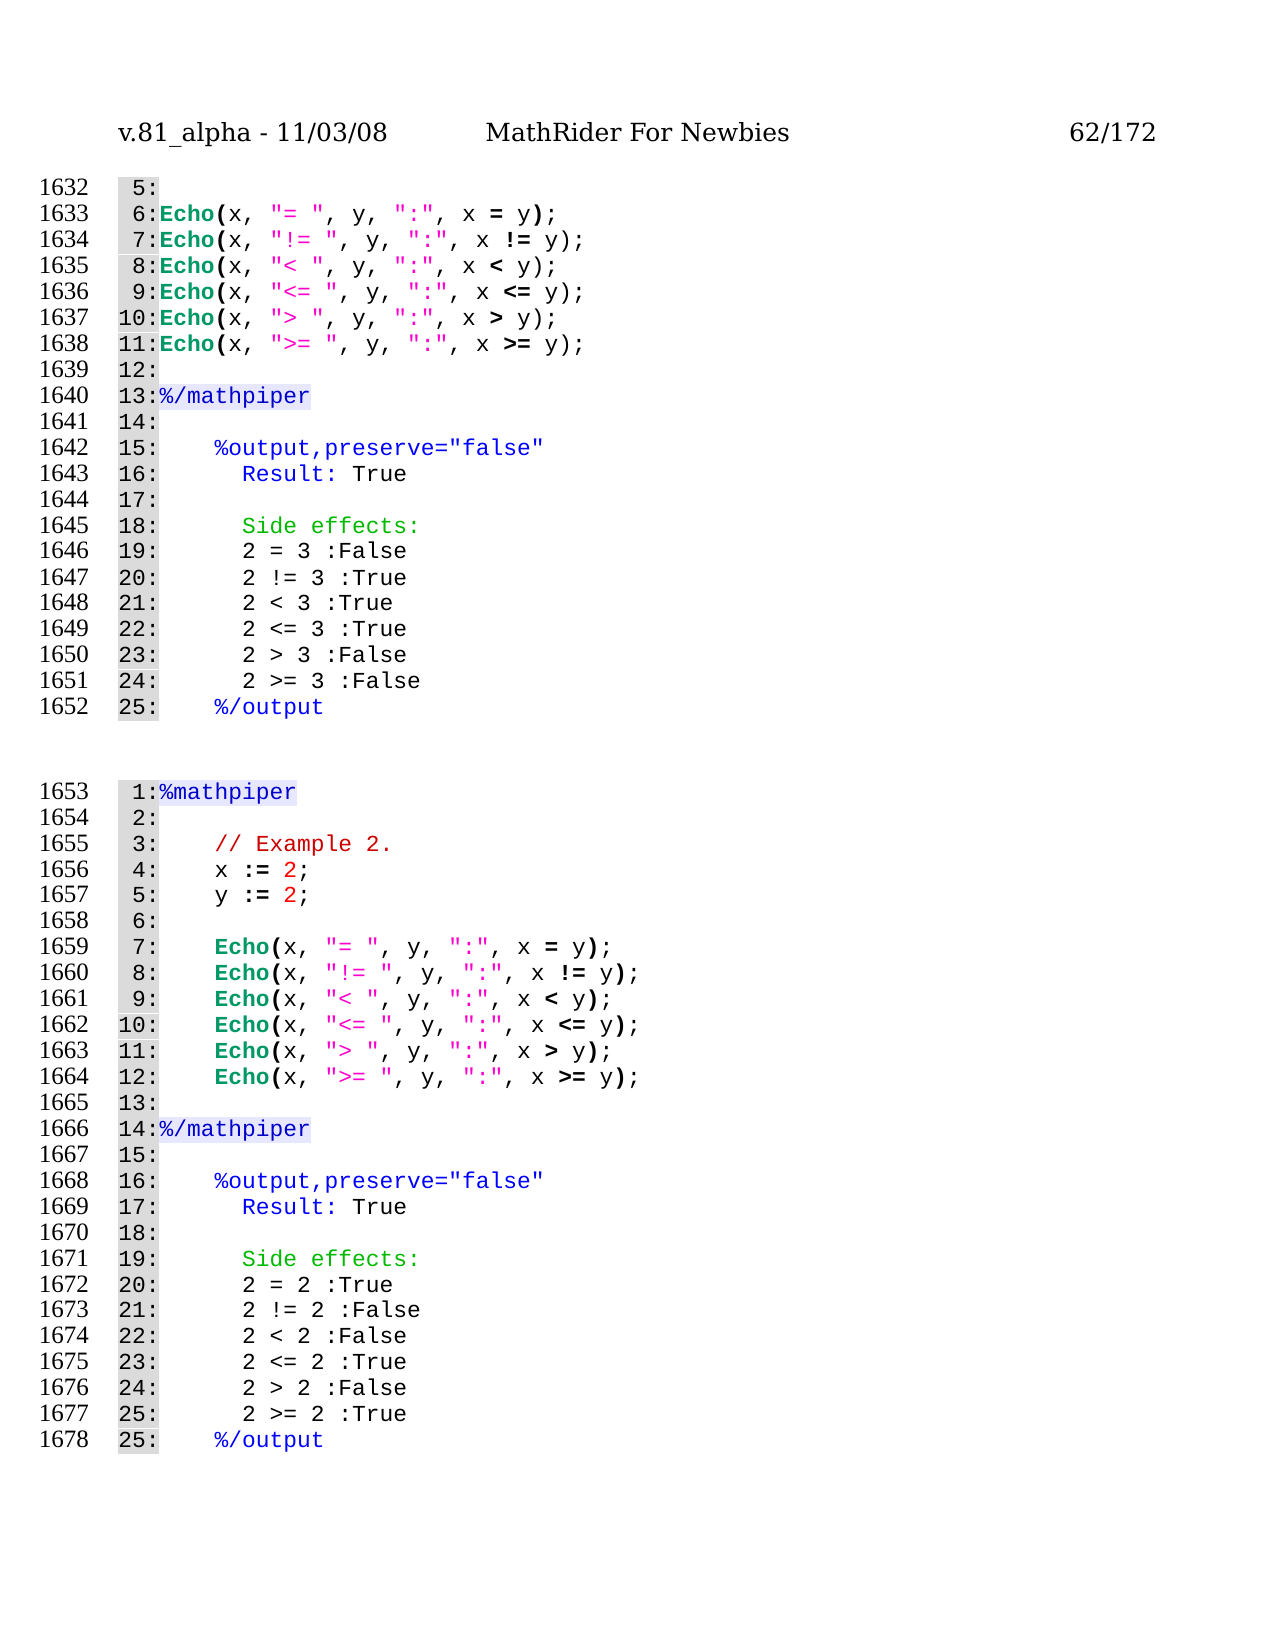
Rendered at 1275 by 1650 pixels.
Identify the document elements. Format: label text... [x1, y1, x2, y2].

text 5: [118, 177, 1157, 203]
text 2: [118, 806, 1157, 832]
text 13:%/mathpiper [118, 384, 1157, 410]
text 14: [118, 410, 1157, 436]
text 3: // Example 2. [118, 832, 1157, 858]
text 25: %/output [118, 1428, 1157, 1454]
text 10: Echo(x, "<= ", y, ":", x <= y); [118, 1013, 1157, 1039]
text 7:Echo(x, "!= ", y, ":", x != y); [118, 229, 1157, 254]
text 18: Side effects: [118, 514, 1157, 540]
text 20: 2 != 3 :True [118, 566, 1157, 592]
text 15: [118, 1143, 1157, 1169]
text 12: Echo(x, ">= ", y, ":", x >= y); [118, 1065, 1157, 1091]
text 22: 2 < 2 :False [118, 1325, 1157, 1351]
text 20: 2 = 2 :True [118, 1273, 1157, 1299]
text 8:Echo(x, "< ", y, ":", x < y); [118, 254, 1157, 281]
text 14:%/mathpiper [118, 1117, 1157, 1143]
text 10:Echo(x, "> ", y, ":", x > y); [118, 306, 1157, 332]
text 21: 2 != 2 :False [118, 1299, 1157, 1325]
text 13: [118, 1091, 1157, 1117]
text 9:Echo(x, "<= ", y, ":", x <= y); [118, 281, 1157, 306]
text 17: [118, 488, 1157, 514]
text 16: %output,preserve="false" [118, 1169, 1157, 1195]
text 16: Result: True [118, 462, 1157, 488]
text 6:Echo(x, "= ", y, ":", x = y); [118, 203, 1157, 229]
text 15: %output,preserve="false" [118, 436, 1157, 462]
text 11:Echo(x, ">= ", y, ":", x >= y); [118, 332, 1157, 358]
text 6: [118, 910, 1157, 936]
text 9: Echo(x, "< ", y, ":", x < y); [118, 988, 1157, 1013]
text 4: x := 2; [118, 858, 1157, 884]
text 12: [118, 358, 1157, 384]
text 24: 2 > 2 :False [118, 1377, 1157, 1403]
text 1:%mathpiper [118, 780, 1157, 806]
text 11: Echo(x, "> ", y, ":", x > y); [118, 1039, 1157, 1065]
text 21: 2 < 3 :True [118, 592, 1157, 618]
text 18: [118, 1221, 1157, 1247]
text 7: Echo(x, "= ", y, ":", x = y); [118, 936, 1157, 962]
text 23: 2 <= 2 :True [118, 1351, 1157, 1377]
text 25: %/output [118, 696, 1157, 721]
text 23: 2 > 3 :False [118, 644, 1157, 669]
text 24: 2 >= 3 :False [118, 669, 1157, 696]
text 5: y := 2; [118, 884, 1157, 910]
text 22: 2 <= 3 :True [118, 618, 1157, 644]
text 19: 2 = 3 :False [118, 540, 1157, 566]
text 25: 2 >= 2 :True [118, 1403, 1157, 1428]
text 17: Result: True [118, 1195, 1157, 1221]
text 8: Echo(x, "!= ", y, ":", x != y); [118, 962, 1157, 988]
text 19: Side effects: [118, 1247, 1157, 1273]
